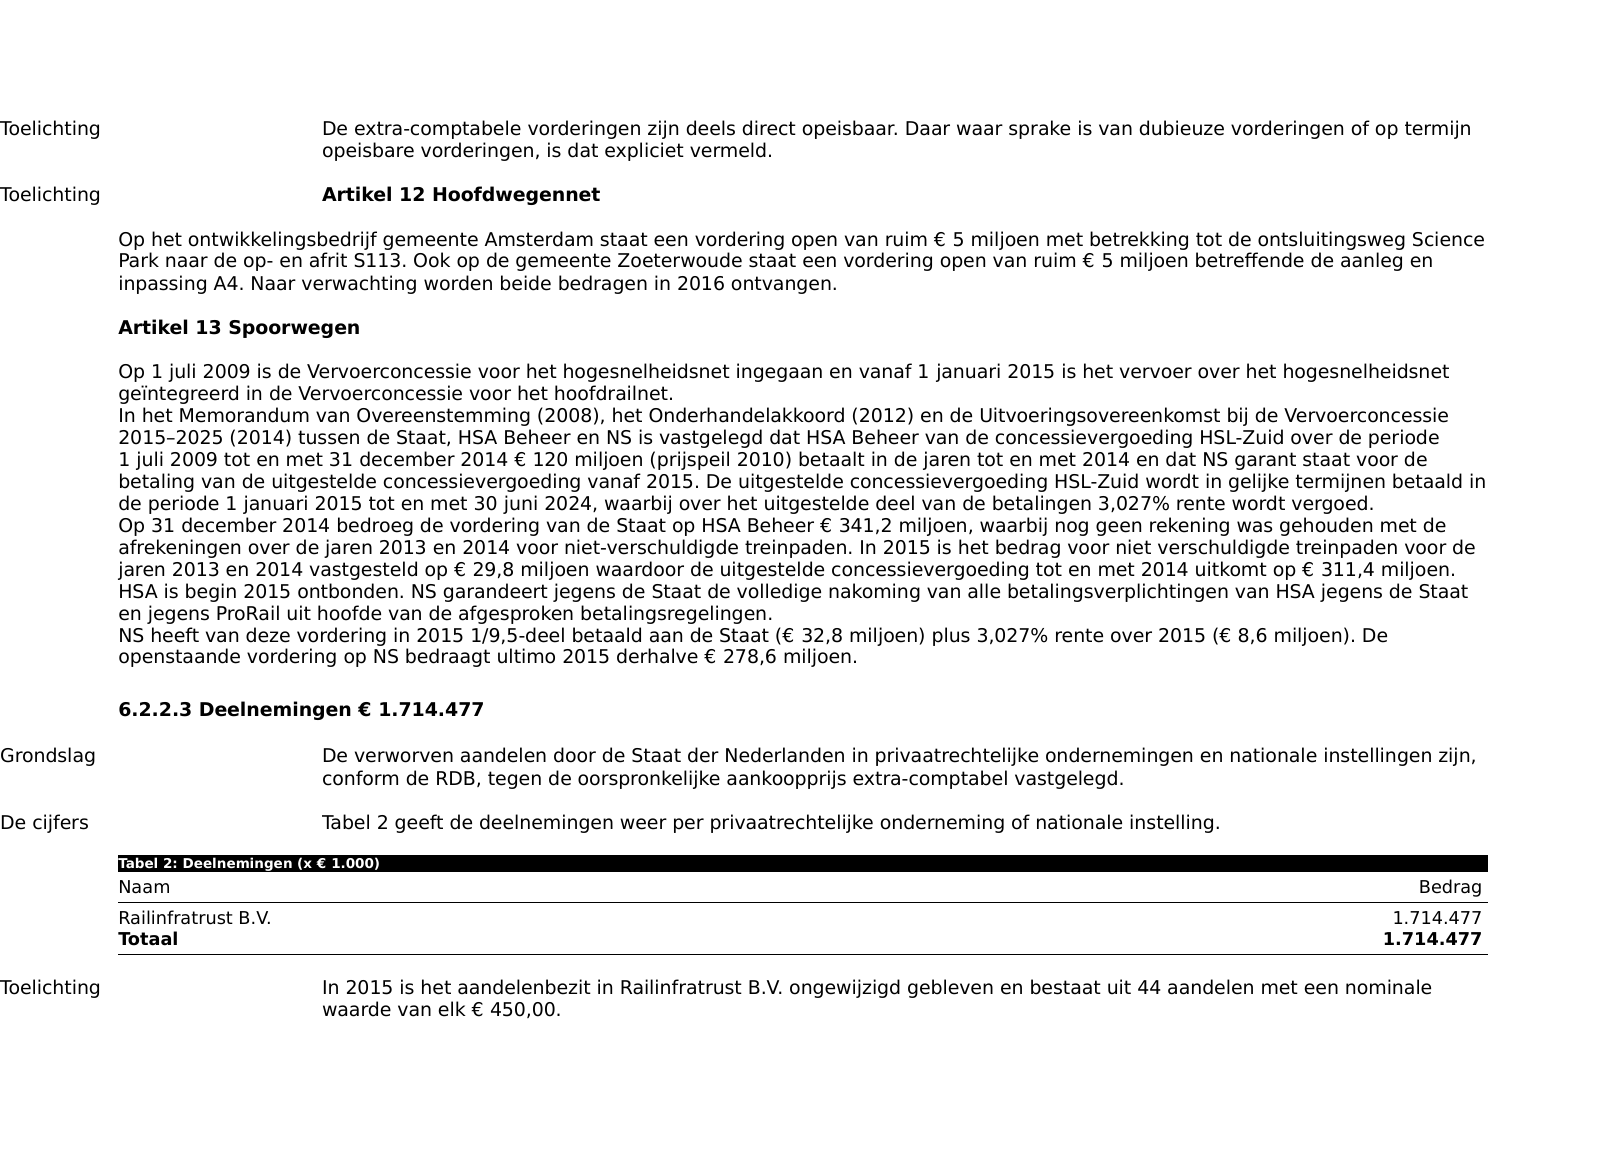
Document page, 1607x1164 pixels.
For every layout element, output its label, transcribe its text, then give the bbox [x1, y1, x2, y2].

table_cell 1.714.477 [1214, 929, 1488, 954]
table_cell Bedrag [1214, 872, 1488, 902]
text Toelichting [0, 184, 322, 206]
text De cijfers [0, 812, 322, 833]
table_header Tabel 2: Deelnemingen (x € 1.000) [118, 855, 1488, 871]
text Op 1 juli 2009 is de Vervoerconcessie voor het hogesnelheidsnet ingegaan en vanaf 1 januari 2015 is het vervoer over het hogesnelheidsnet geïntegreerd in de Vervoerconcessie voor het hoofdrailnet. [118, 361, 1488, 405]
text Op 31 december 2014 bedroeg de vordering van de Staat op HSA Beheer € 341,2 miljoen, waarbij nog geen rekening was gehouden met de afrekeningen over de jaren 2013 en 2014 voor niet-verschuldigde treinpaden. In 2015 is het bedrag voor niet verschuldigde treinpaden voor de jaren 2013 en 2014 vastgesteld op € 29,8 miljoen waardoor de uitgestelde concessievergoeding tot en met 2014 uitkomt op € 311,4 miljoen. [118, 514, 1488, 581]
text Toelichting [0, 118, 322, 140]
text De verworven aandelen door de Staat der Nederlanden in privaatrechtelijke ondernemingen en nationale instellingen zijn, conform de RDB, tegen de oorspronkelijke aankoopprijs extra-comptabel vastgelegd. [0, 745, 1488, 789]
table_cell Railinfratrust B.V. [118, 903, 1214, 928]
subtitle Artikel 12 Hoofdwegennet [0, 184, 1488, 214]
subtitle Artikel 13 Spoorwegen [118, 317, 1488, 338]
table_cell Totaal [118, 929, 1214, 954]
text In 2015 is het aandelenbezit in Railinfratrust B.V. ongewijzigd gebleven en bestaat uit 44 aandelen met een nominale waarde van elk € 450,00. [0, 977, 1488, 1021]
text HSA is begin 2015 ontbonden. NS garandeert jegens de Staat de volledige nakoming van alle betalingsverplichtingen van HSA jegens de Staat en jegens ProRail uit hoofde van de afgesproken betalingsregelingen. [118, 581, 1488, 624]
text In het Memorandum van Overeenstemming (2008), het Onderhandelakkoord (2012) en de Uitvoeringsovereenkomst bij de Vervoerconcessie 2015–2025 (2014) tussen de Staat, HSA Beheer en NS is vastgelegd dat HSA Beheer van de concessievergoeding HSL-Zuid over de periode 1 juli 2009 tot en met 31 december 2014 € 120 miljoen (prijspeil 2010) betaalt in de jaren tot en met 2014 en dat NS garant staat voor de betaling van de uitgestelde concessievergoeding vanaf 2015. De uitgestelde concessievergoeding HSL-Zuid wordt in gelijke termijnen betaald in de periode 1 januari 2015 tot en met 30 juni 2024, waarbij over het uitgestelde deel van de betalingen 3,027% rente wordt vergoed. [118, 405, 1488, 514]
text De extra-comptabele vorderingen zijn deels direct opeisbaar. Daar waar sprake is van dubieuze vorderingen of op termijn opeisbare vorderingen, is dat expliciet vermeld. [0, 118, 1488, 162]
table_cell 1.714.477 [1214, 903, 1488, 928]
table_cell Naam [118, 872, 1214, 902]
text Op het ontwikkelingsbedrijf gemeente Amsterdam staat een vordering open van ruim € 5 miljoen met betrekking tot de ontsluitingsweg Science Park naar de op- en afrit S113. Ook op de gemeente Zoeterwoude staat een vordering open van ruim € 5 miljoen betreffende de aanleg en inpassing A4. Naar verwachting worden beide bedragen in 2016 ontvangen. [118, 228, 1488, 294]
text Toelichting [0, 977, 322, 999]
subtitle 6.2.2.3 Deelnemingen € 1.714.477 [118, 698, 1488, 720]
text Grondslag [0, 745, 322, 767]
text Tabel 2 geeft de deelnemingen weer per privaatrechtelijke onderneming of nationale instelling. [0, 812, 1488, 842]
text NS heeft van deze vordering in 2015 1/9,5-deel betaald aan de Staat (€ 32,8 miljoen) plus 3,027% rente over 2015 (€ 8,6 miljoen). De openstaande vordering op NS bedraagt ultimo 2015 derhalve € 278,6 miljoen. [118, 624, 1488, 668]
